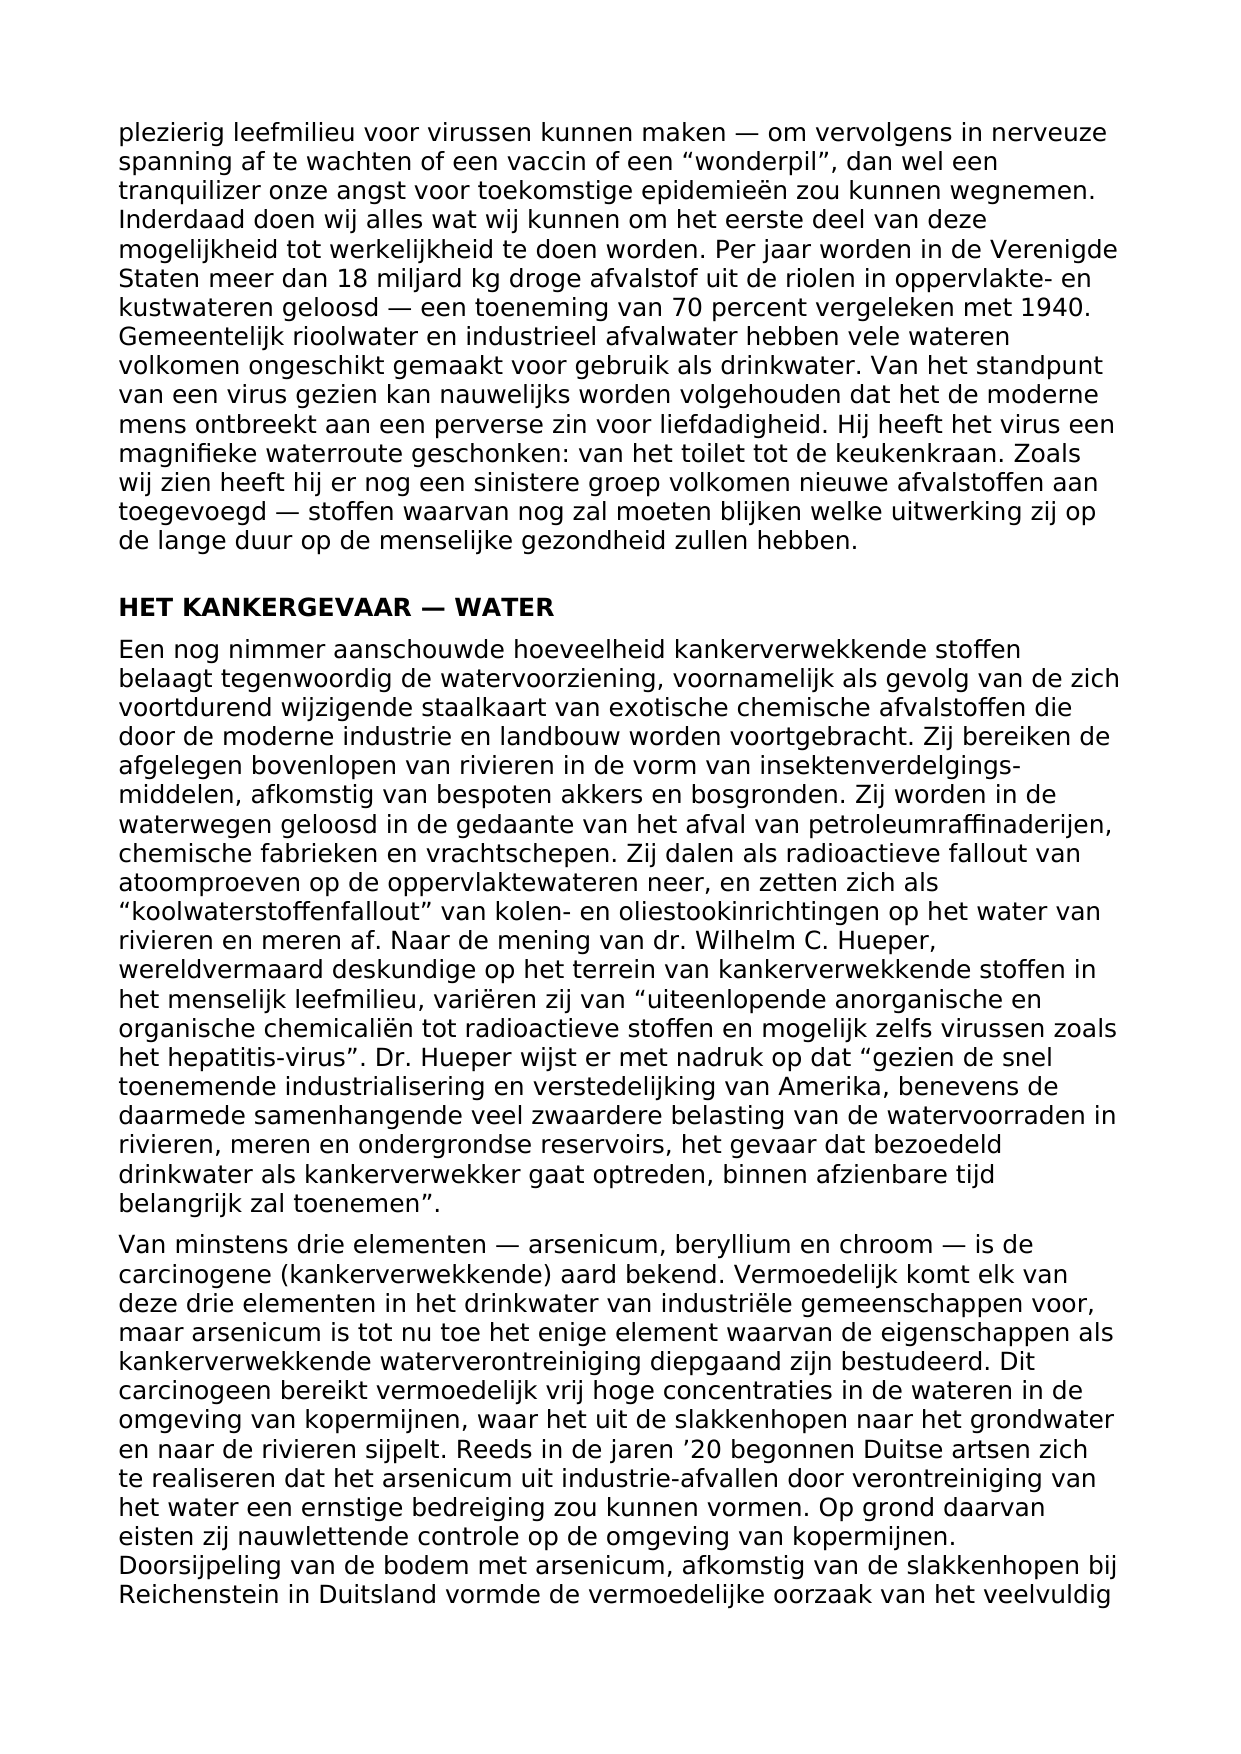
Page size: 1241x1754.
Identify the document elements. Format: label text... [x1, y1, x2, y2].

text plezierig leefmilieu voor virussen kunnen maken — om vervolgens in nerveuze spanning af te wachten of een vaccin of een “wonderpil”, dan wel een tranquilizer onze angst voor toekomstige epidemieën zou kunnen wegnemen. Inderdaad doen wij alles wat wij kunnen om het eerste deel van deze mogelijkheid tot werkelijkheid te doen worden. Per jaar worden in de Verenigde Staten meer dan 18 miljard kg droge afvalstof uit de riolen in oppervlakte- en kustwateren geloosd — een toeneming van 70 percent vergeleken met 1940. Gemeentelijk rioolwater en industrieel afvalwater hebben vele wateren volkomen ongeschikt gemaakt voor gebruik als drinkwater. Van het standpunt van een virus gezien kan nauwelijks worden volgehouden dat het de moderne mens ontbreekt aan een perverse zin voor liefdadigheid. Hij heeft het virus een magnifieke waterroute geschonken: van het toilet tot de keukenkraan. Zoals wij zien heeft hij er nog een sinistere groep volkomen nieuwe afvalstoffen aan toegevoegd — stoffen waarvan nog zal moeten blijken welke uitwerking zij op de lange duur op de menselijke gezondheid zullen hebben. [118, 118, 1122, 556]
subtitle HET KANKERGEVAAR — WATER [118, 593, 1122, 622]
text Een nog nimmer aanschouwde hoeveelheid kankerverwekkende stoffen belaagt tegenwoordig de watervoorziening, voornamelijk als gevolg van de zich voortdurend wijzigende staalkaart van exotische chemische afvalstoffen die door de moderne industrie en landbouw worden voortgebracht. Zij bereiken de afgelegen bovenlopen van rivieren in de vorm van insektenverdelgings-middelen, afkomstig van bespoten akkers en bosgronden. Zij worden in de waterwegen geloosd in de gedaante van het afval van petroleumraffinaderijen, chemische fabrieken en vrachtschepen. Zij dalen als radioactieve fallout van atoomproeven op de oppervlaktewateren neer, en zetten zich als “koolwaterstoffenfallout” van kolen- en oliestookinrichtingen op het water van rivieren en meren af. Naar de mening van dr. Wilhelm C. Hueper, wereldvermaard deskundige op het terrein van kankerverwekkende stoffen in het menselijk leefmilieu, variëren zij van “uiteenlopende anorganische en organische chemicaliën tot radioactieve stoffen en mogelijk zelfs virussen zoals het hepatitis-virus”. Dr. Hueper wijst er met nadruk op dat “gezien de snel toenemende industrialisering en verstedelijking van Amerika, benevens de daarmede samenhangende veel zwaardere belasting van de watervoorraden in rivieren, meren en ondergrondse reservoirs, het gevaar dat bezoedeld drinkwater als kankerverwekker gaat optreden, binnen afzienbare tijd belangrijk zal toenemen”. [118, 635, 1122, 1218]
text Van minstens drie elementen — arsenicum, beryllium en chroom — is de carcinogene (kankerverwekkende) aard bekend. Vermoedelijk komt elk van deze drie elementen in het drinkwater van industriële gemeenschappen voor, maar arsenicum is tot nu toe het enige element waarvan de eigenschappen als kankerverwekkende waterverontreiniging diepgaand zijn bestudeerd. Dit carcinogeen bereikt vermoedelijk vrij hoge concentraties in de wateren in de omgeving van kopermijnen, waar het uit de slakkenhopen naar het grondwater en naar de rivieren sijpelt. Reeds in de jaren ’20 begonnen Duitse artsen zich te realiseren dat het arsenicum uit industrie-afvallen door verontreiniging van het water een ernstige bedreiging zou kunnen vormen. Op grond daarvan eisten zij nauwlettende controle op de omgeving van kopermijnen. Doorsijpeling van de bodem met arsenicum, afkomstig van de slakkenhopen bij Reichenstein in Duitsland vormde de vermoedelijke oorzaak van het veelvuldig [118, 1231, 1122, 1610]
